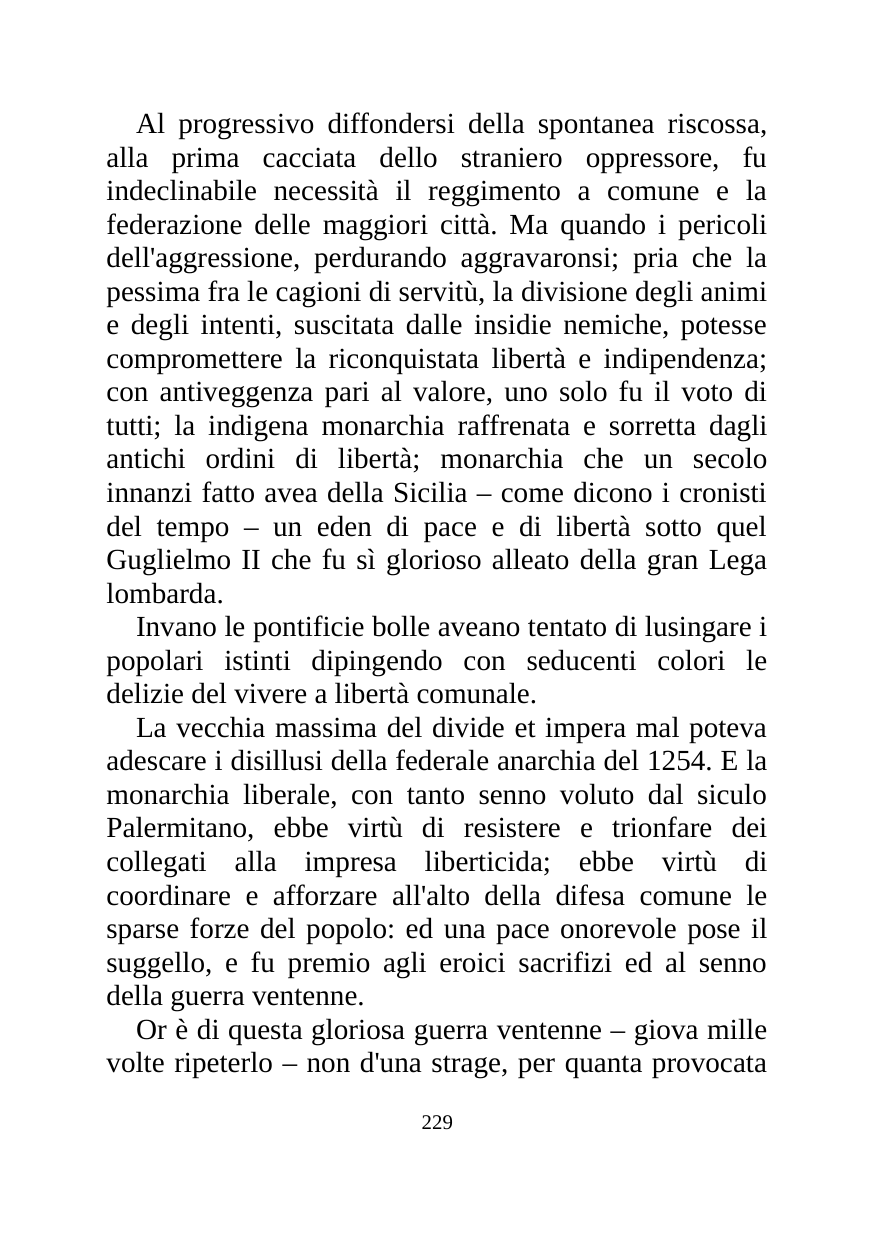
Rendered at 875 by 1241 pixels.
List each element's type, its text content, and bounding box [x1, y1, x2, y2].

text Or è di questa gloriosa guerra ventenne – giova mille volte ripeterlo – non d'una strage, per quanta provocata [106, 1012, 768, 1079]
text La vecchia massima del divide et impera mal poteva adescare i disillusi della federale anarchia del 1254. E la monarchia liberale, con tanto senno voluto dal siculo Palermitano, ebbe virtù di resistere e trionfare dei collegati alla impresa liberticida; ebbe virtù di coordinare e afforzare all'alto della difesa comune le sparse forze del popolo: ed una pace onorevole pose il suggello, e fu premio agli eroici sacrifizi ed al senno della guerra ventenne. [106, 710, 768, 1012]
text Invano le pontificie bolle aveano tentato di lusingare i popolari istinti dipingendo con seducenti colori le delizie del vivere a libertà comunale. [106, 609, 768, 710]
text Al progressivo diffondersi della spontanea riscossa, alla prima cacciata dello straniero oppressore, fu indeclinabile necessità il reggimento a comune e la federazione delle maggiori città. Ma quando i pericoli dell'aggressione, perdurando aggravaronsi; pria che la pessima fra le cagioni di servitù, la divisione degli animi e degli intenti, suscitata dalle insidie nemiche, potesse compromettere la riconquistata libertà e indipendenza; con antiveggenza pari al valore, uno solo fu il voto di tutti; la indigena monarchia raffrenata e sorretta dagli antichi ordini di libertà; monarchia che un secolo innanzi fatto avea della Sicilia – come dicono i cronisti del tempo – un eden di pace e di libertà sotto quel Guglielmo II che fu sì glorioso alleato della gran Lega lombarda. [106, 106, 768, 609]
